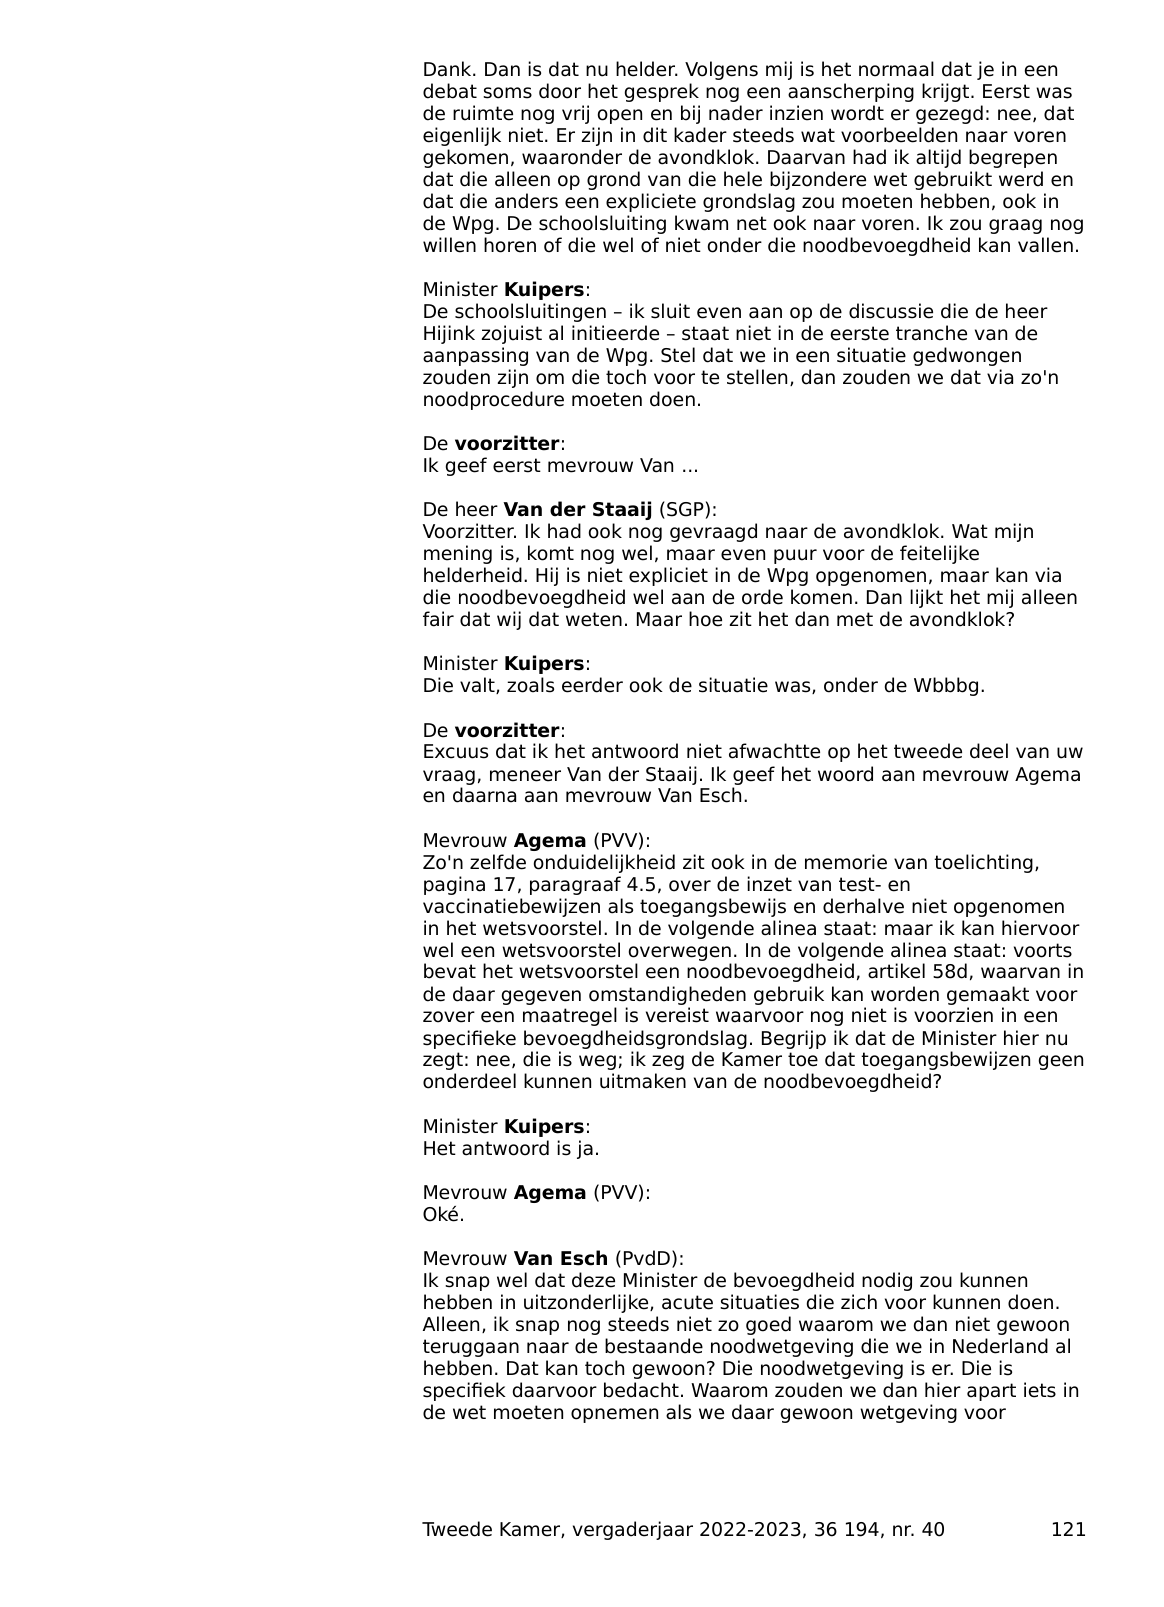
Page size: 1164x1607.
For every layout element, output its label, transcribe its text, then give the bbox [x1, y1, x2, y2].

text Die valt, zoals eerder ook de situatie was, onder de Wbbbg. [422, 675, 1087, 697]
text Excuus dat ik het antwoord niet afwachtte op het tweede deel van uw vraag, meneer Van der Staaij. Ik geef het woord aan mevrouw Agema en daarna aan mevrouw Van Esch. [422, 741, 1087, 807]
text De voorzitter: [422, 719, 1087, 741]
text Minister Kuipers: [422, 653, 1087, 675]
text Het antwoord is ja. [422, 1137, 1087, 1159]
text De voorzitter: [422, 433, 1087, 455]
text De heer Van der Staaij (SGP): [422, 499, 1087, 521]
text Mevrouw Agema (PVV): [422, 829, 1087, 852]
text Mevrouw Agema (PVV): [422, 1182, 1087, 1204]
text Voorzitter. Ik had ook nog gevraagd naar de avondklok. Wat mijn mening is, komt nog wel, maar even puur voor de feitelijke helderheid. Hij is niet expliciet in de Wpg opgenomen, maar kan via die noodbevoegdheid wel aan de orde komen. Dan lijkt het mij alleen fair dat wij dat weten. Maar hoe zit het dan met de avondklok? [422, 521, 1087, 631]
text Ik snap wel dat deze Minister de bevoegdheid nodig zou kunnen hebben in uitzonderlijke, acute situaties die zich voor kunnen doen. Alleen, ik snap nog steeds niet zo goed waarom we dan niet gewoon teruggaan naar de bestaande noodwetgeving die we in Nederland al hebben. Dat kan toch gewoon? Die noodwetgeving is er. Die is specifiek daarvoor bedacht. Waarom zouden we dan hier apart iets in de wet moeten opnemen als we daar gewoon wetgeving voor [422, 1270, 1087, 1424]
text Zo'n zelfde onduidelijkheid zit ook in de memorie van toelichting, pagina 17, paragraaf 4.5, over de inzet van test- en vaccinatiebewijzen als toegangsbewijs en derhalve niet opgenomen in het wetsvoorstel. In de volgende alinea staat: maar ik kan hiervoor wel een wetsvoorstel overwegen. In de volgende alinea staat: voorts bevat het wetsvoorstel een noodbevoegdheid, artikel 58d, waarvan in de daar gegeven omstandigheden gebruik kan worden gemaakt voor zover een maatregel is vereist waarvoor nog niet is voorzien in een specifieke bevoegdheidsgrondslag. Begrijp ik dat de Minister hier nu zegt: nee, die is weg; ik zeg de Kamer toe dat toegangsbewijzen geen onderdeel kunnen uitmaken van de noodbevoegdheid? [422, 852, 1087, 1093]
text Minister Kuipers: [422, 1116, 1087, 1137]
text Oké. [422, 1204, 1087, 1226]
text Ik geef eerst mevrouw Van ... [422, 455, 1087, 477]
text Minister Kuipers: [422, 279, 1087, 301]
text Dank. Dan is dat nu helder. Volgens mij is het normaal dat je in een debat soms door het gesprek nog een aanscherping krijgt. Eerst was de ruimte nog vrij open en bij nader inzien wordt er gezegd: nee, dat eigenlijk niet. Er zijn in dit kader steeds wat voorbeelden naar voren gekomen, waaronder de avondklok. Daarvan had ik altijd begrepen dat die alleen op grond van die hele bijzondere wet gebruikt werd en dat die anders een expliciete grondslag zou moeten hebben, ook in de Wpg. De schoolsluiting kwam net ook naar voren. Ik zou graag nog willen horen of die wel of niet onder die noodbevoegdheid kan vallen. [422, 59, 1087, 257]
text De schoolsluitingen – ik sluit even aan op de discussie die de heer Hijink zojuist al initieerde – staat niet in de eerste tranche van de aanpassing van de Wpg. Stel dat we in een situatie gedwongen zouden zijn om die toch voor te stellen, dan zouden we dat via zo'n noodprocedure moeten doen. [422, 301, 1087, 411]
text Mevrouw Van Esch (PvdD): [422, 1248, 1087, 1270]
